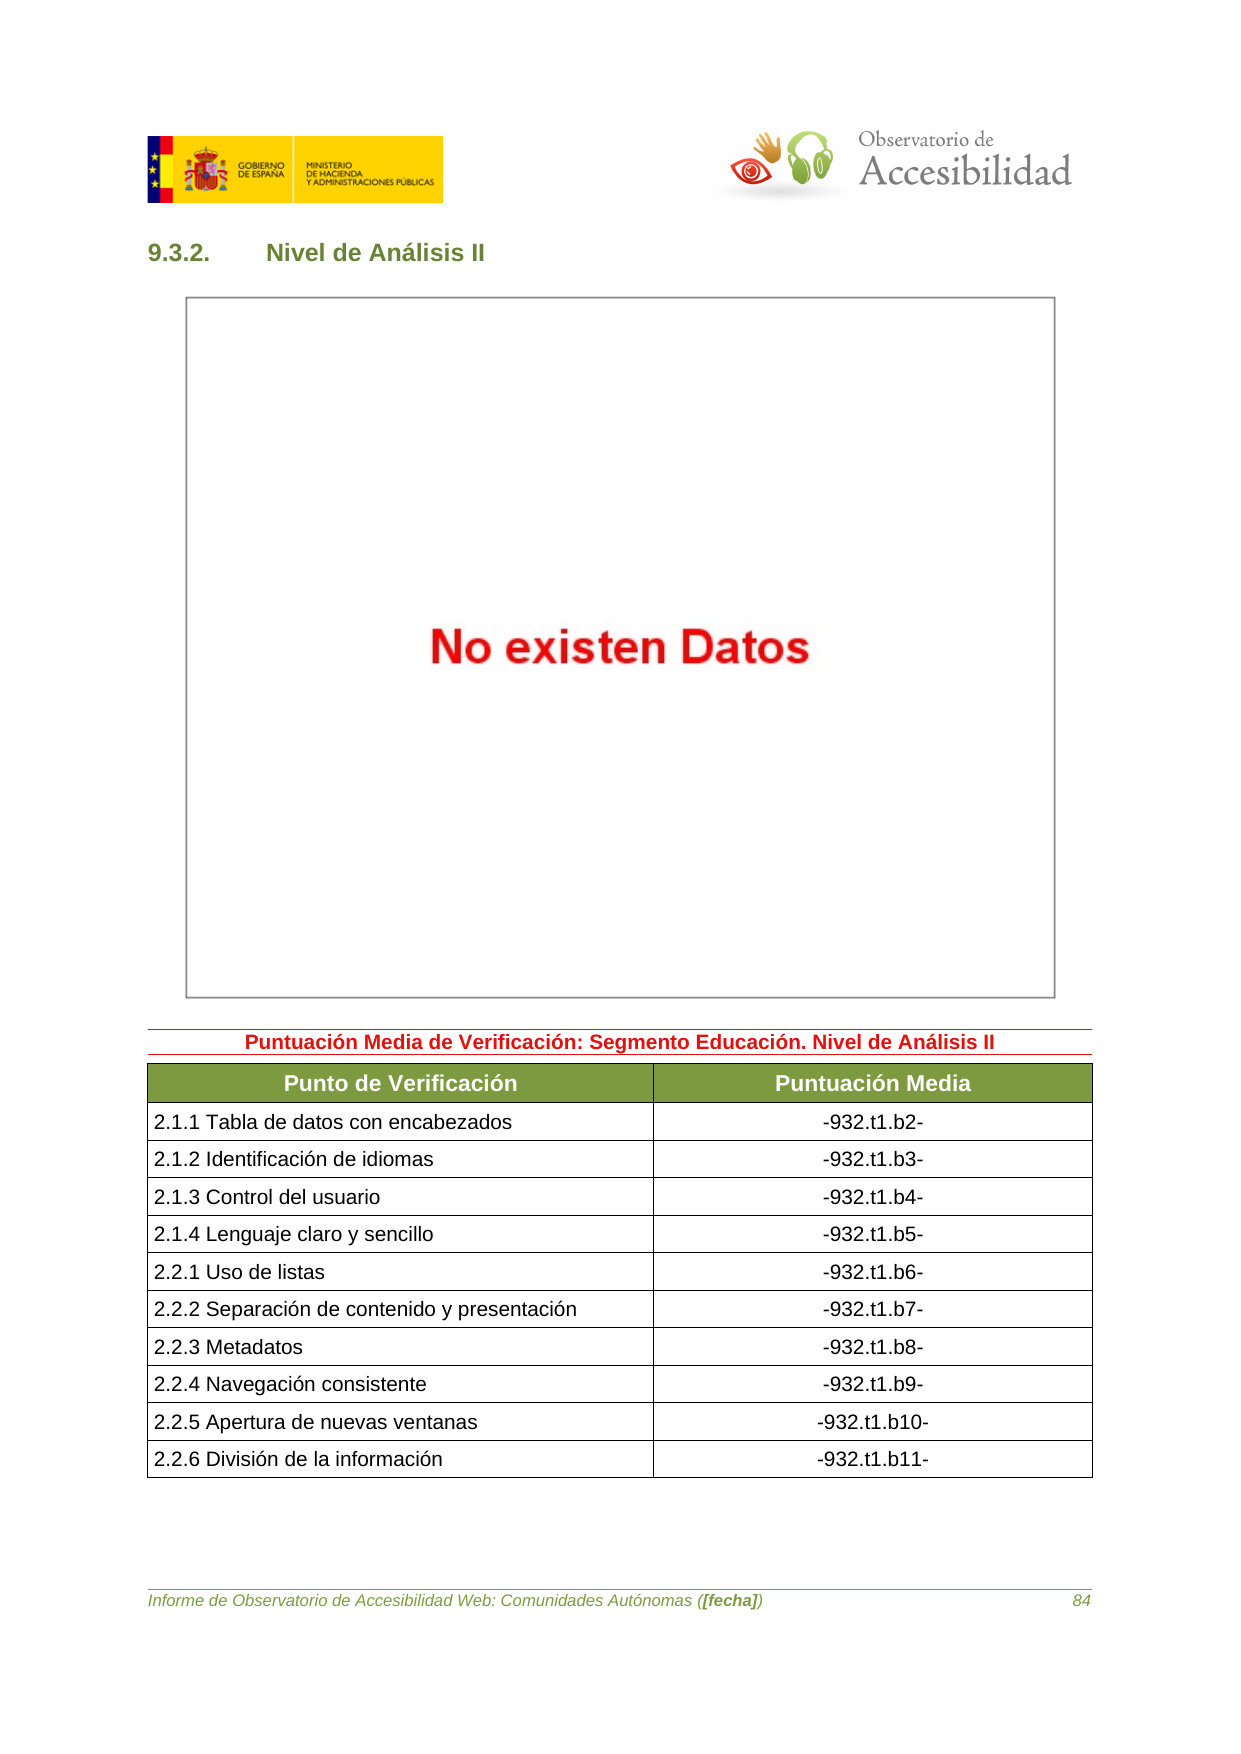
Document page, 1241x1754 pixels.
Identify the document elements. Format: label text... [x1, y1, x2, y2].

picture [178, 294, 1062, 1005]
table_cell 2.2.2 Separación de contenido y presentación [148, 1291, 653, 1327]
text Puntuación Media de Verificación: Segmento Educación. Nivel de Análisis II [148, 1030, 1092, 1054]
table_cell -932.t1.b11- [654, 1441, 1092, 1477]
list Nivel de Análisis II [148, 238, 1092, 267]
table_cell 2.2.6 División de la información [148, 1441, 653, 1477]
table_cell -932.t1.b8- [654, 1328, 1092, 1365]
table_cell 2.2.1 Uso de listas [148, 1253, 653, 1290]
table_cell 2.1.3 Control del usuario [148, 1178, 653, 1215]
table_cell 2.1.4 Lenguaje claro y sencillo [148, 1216, 653, 1252]
table_cell -932.t1.b4- [654, 1178, 1092, 1215]
table_cell -932.t1.b9- [654, 1366, 1092, 1402]
table_header Puntuación Media [654, 1064, 1092, 1102]
table_header Punto de Verificación [148, 1064, 653, 1102]
table_cell 2.1.2 Identificación de idiomas [148, 1141, 653, 1177]
table_cell -932.t1.b2- [654, 1103, 1092, 1140]
table_cell -932.t1.b6- [654, 1253, 1092, 1290]
table_cell -932.t1.b10- [654, 1403, 1092, 1440]
table_cell -932.t1.b7- [654, 1291, 1092, 1327]
picture [710, 122, 1086, 205]
table_cell 2.2.3 Metadatos [148, 1328, 653, 1365]
picture [147, 136, 443, 203]
table_cell -932.t1.b3- [654, 1141, 1092, 1177]
table_cell 2.2.4 Navegación consistente [148, 1366, 653, 1402]
table_cell 2.2.5 Apertura de nuevas ventanas [148, 1403, 653, 1440]
table_cell -932.t1.b5- [654, 1216, 1092, 1252]
table_cell 2.1.1 Tabla de datos con encabezados [148, 1103, 653, 1140]
